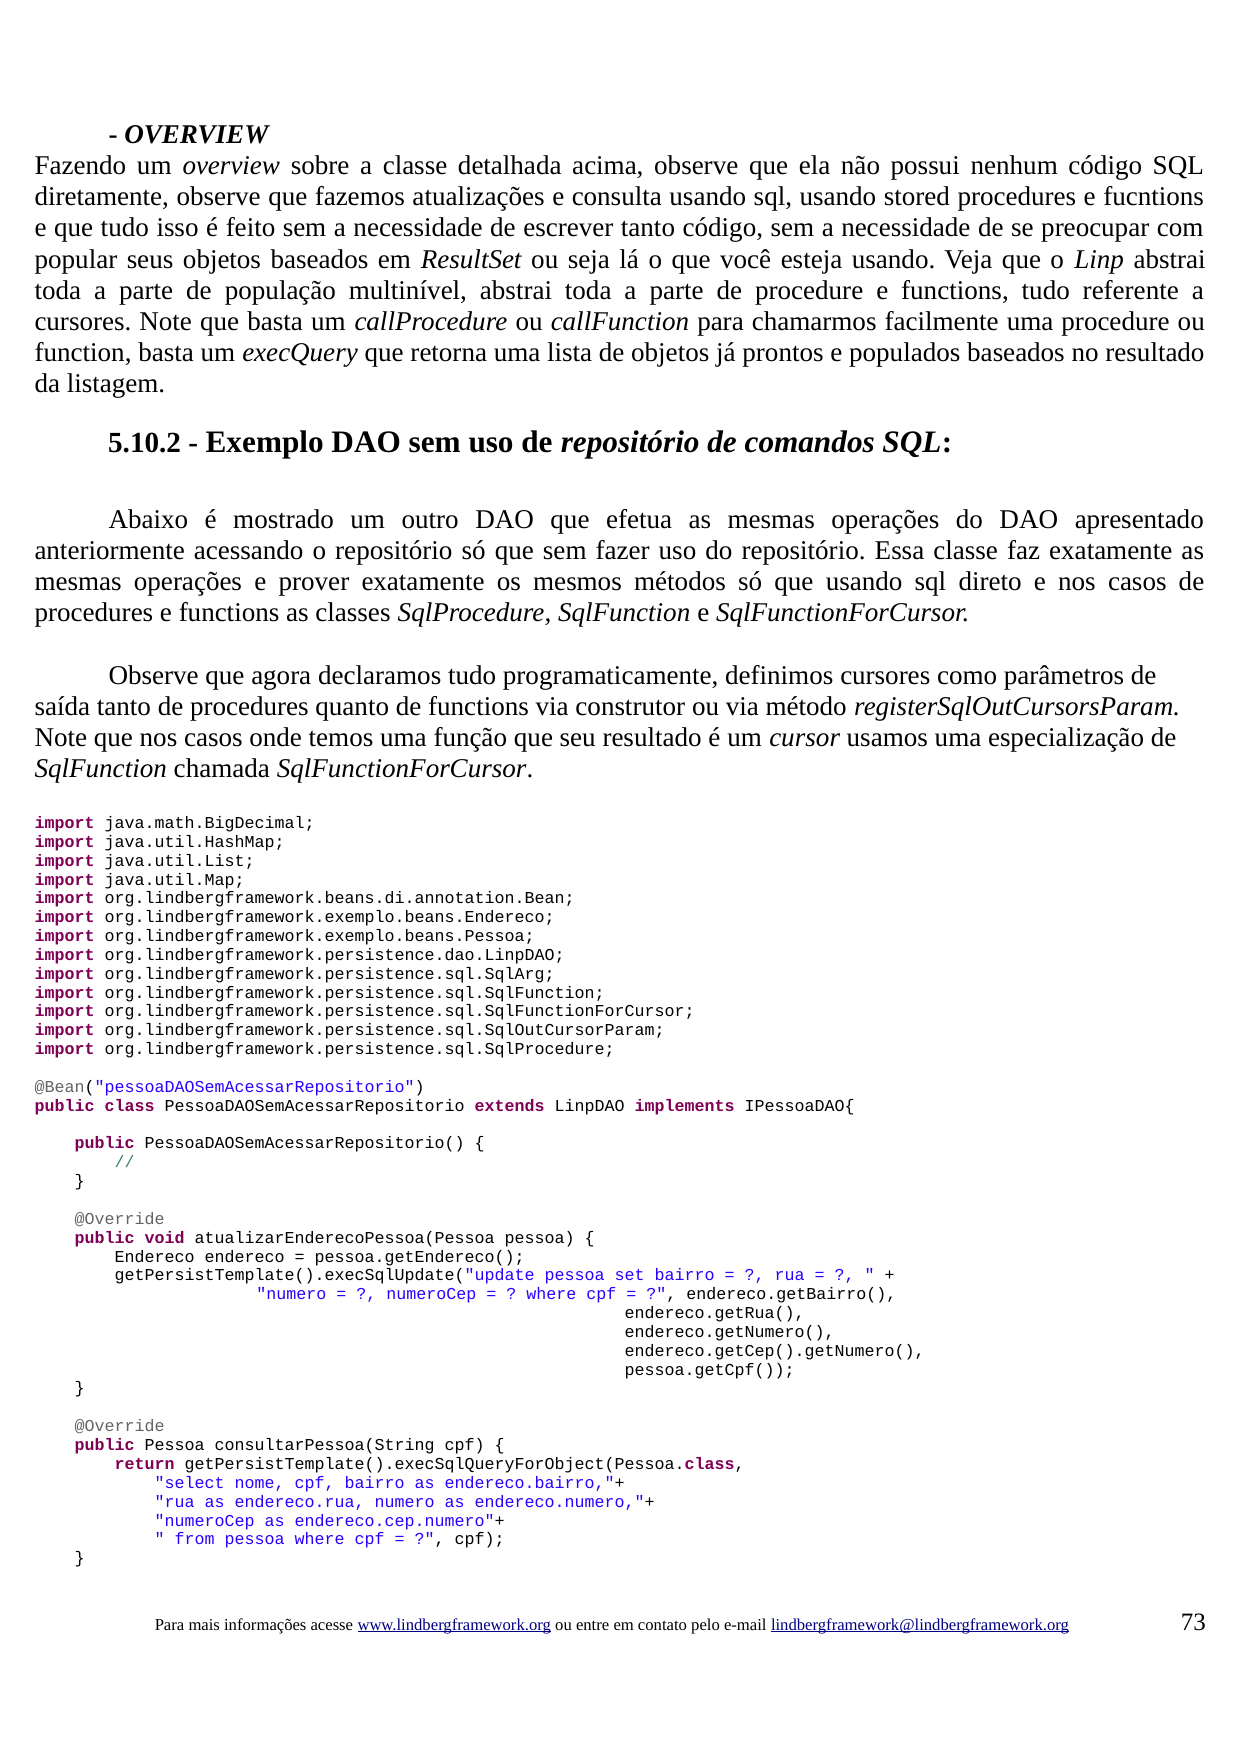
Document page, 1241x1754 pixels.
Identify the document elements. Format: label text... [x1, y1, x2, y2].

text import org.lindbergframework.exemplo.beans.Pessoa; [34, 928, 1206, 946]
text endereco.getCep().getNumero(), [34, 1342, 1206, 1361]
text import org.lindbergframework.beans.di.annotation.Bean; [34, 890, 1206, 909]
text import java.util.Map; [34, 871, 1206, 890]
text import org.lindbergframework.persistence.sql.SqlProcedure; [34, 1041, 1206, 1059]
text getPersistTemplate().execSqlUpdate("update pessoa set bairro = ?, rua = ?, " + [34, 1267, 1206, 1286]
text pessoa.getCpf()); [34, 1361, 1206, 1380]
text public class PessoaDAOSemAcessarRepositorio extends LinpDAO implements IPessoaDAO{ [34, 1097, 1206, 1116]
text public PessoaDAOSemAcessarRepositorio() { [34, 1135, 1206, 1154]
text @Bean("pessoaDAOSemAcessarRepositorio") [34, 1078, 1206, 1097]
text } [34, 1173, 1206, 1192]
text "numeroCep as endereco.cep.numero"+ [34, 1512, 1206, 1531]
text "rua as endereco.rua, numero as endereco.numero,"+ [34, 1493, 1206, 1512]
subtitle 5.10.2 - Exemplo DAO sem uso de repositório de comandos SQL: [108, 423, 1206, 459]
text - OVERVIEW [34, 118, 1206, 149]
text " from pessoa where cpf = ?", cpf); [34, 1531, 1206, 1550]
text public Pessoa consultarPessoa(String cpf) { [34, 1437, 1206, 1456]
text Abaixo é mostrado um outro DAO que efetua as mesmas operações do DAO apresentado anteriormente acessando o repositório só que sem fazer uso do repositório. Essa classe faz exatamente as mesmas operações e prover exatamente os mesmos métodos só que usando sql direto e nos casos de procedures e functions as classes SqlProcedure, SqlFunction e SqlFunctionForCursor. [34, 503, 1206, 628]
text @Override [34, 1210, 1206, 1229]
text import org.lindbergframework.persistence.sql.SqlArg; [34, 965, 1206, 984]
text } [34, 1380, 1206, 1399]
text public void atualizarEnderecoPessoa(Pessoa pessoa) { [34, 1229, 1206, 1248]
text import org.lindbergframework.persistence.sql.SqlFunctionForCursor; [34, 1003, 1206, 1022]
text import org.lindbergframework.persistence.sql.SqlFunction; [34, 984, 1206, 1003]
text @Override [34, 1418, 1206, 1437]
text } [34, 1550, 1206, 1569]
text import java.util.HashMap; [34, 833, 1206, 852]
text import org.lindbergframework.exemplo.beans.Endereco; [34, 909, 1206, 928]
text endereco.getNumero(), [34, 1323, 1206, 1342]
text import org.lindbergframework.persistence.dao.LinpDAO; [34, 946, 1206, 965]
text Endereco endereco = pessoa.getEndereco(); [34, 1248, 1206, 1267]
text "select nome, cpf, bairro as endereco.bairro,"+ [34, 1474, 1206, 1493]
text // [34, 1154, 1206, 1173]
text Observe que agora declaramos tudo programaticamente, definimos cursores como parâmetros de saída tanto de procedures quanto de functions via construtor ou via método registerSqlOutCursorsParam. Note que nos casos onde temos uma função que seu resultado é um cursor usamos uma especialização de SqlFunction chamada SqlFunctionForCursor. [34, 659, 1206, 783]
text import java.math.BigDecimal; [34, 814, 1206, 833]
text Fazendo um overview sobre a classe detalhada acima, observe que ela não possui nenhum código SQL diretamente, observe que fazemos atualizações e consulta usando sql, usando stored procedures e fucntions e que tudo isso é feito sem a necessidade de escrever tanto código, sem a necessidade de se preocupar com popular seus objetos baseados em ResultSet ou seja lá o que você esteja usando. Veja que o Linp abstrai toda a parte de população multinível, abstrai toda a parte de procedure e functions, tudo referente a cursores. Note que basta um callProcedure ou callFunction para chamarmos facilmente uma procedure ou function, basta um execQuery que retorna uma lista de objetos já prontos e populados baseados no resultado da listagem. [34, 149, 1206, 398]
text return getPersistTemplate().execSqlQueryForObject(Pessoa.class, [34, 1456, 1206, 1474]
text import org.lindbergframework.persistence.sql.SqlOutCursorParam; [34, 1022, 1206, 1041]
text "numero = ?, numeroCep = ? where cpf = ?", endereco.getBairro(), [34, 1286, 1206, 1305]
text endereco.getRua(), [34, 1305, 1206, 1323]
text import java.util.List; [34, 852, 1206, 871]
